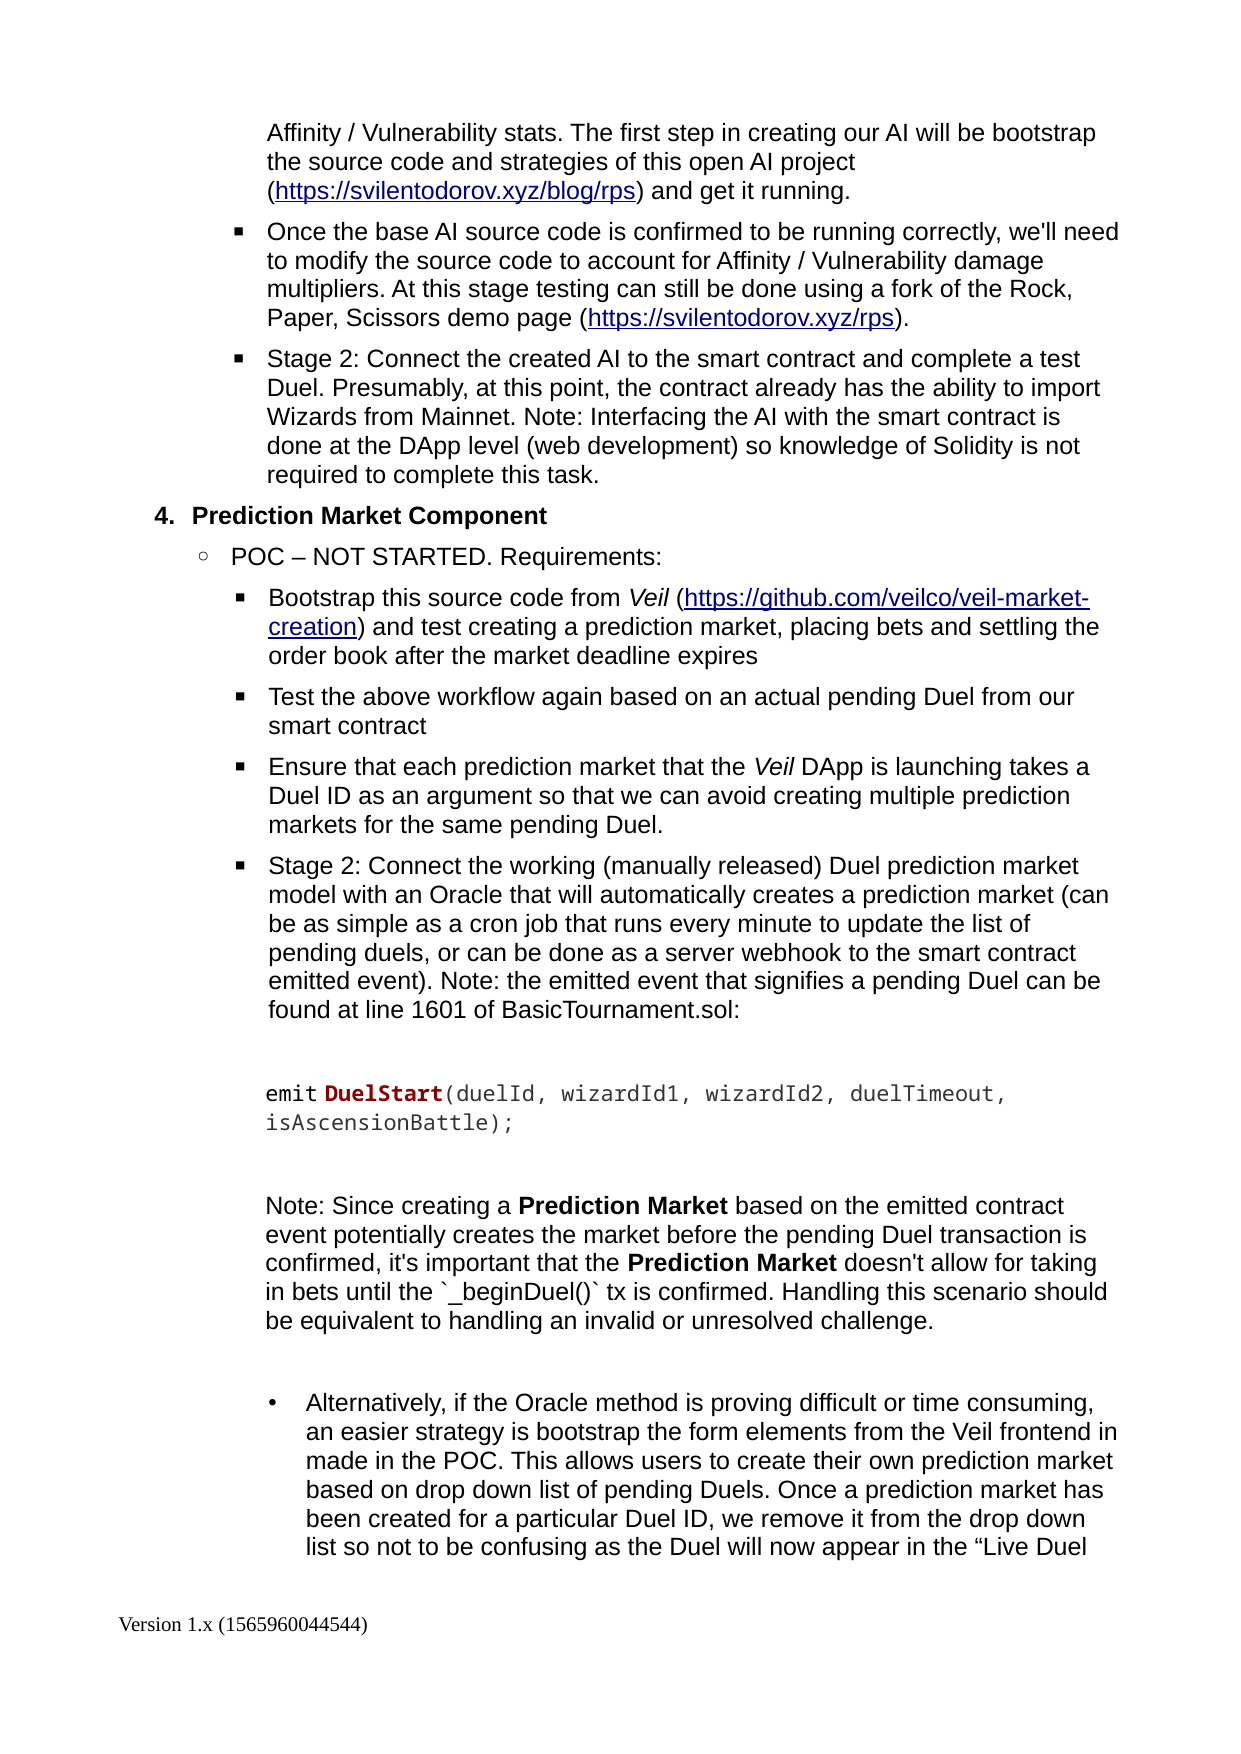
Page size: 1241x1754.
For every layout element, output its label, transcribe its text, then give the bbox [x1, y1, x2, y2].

text emit DuelStart(duelId, wizardId1, wizardId2, duelTimeout, isAscensionBattle); [265, 1078, 1122, 1137]
list Stage 2: Connect the created AI to the smart contract and complete a test Duel. Presumably, at this point, the contract already has the ability to import Wizards from Mainnet. Note: Interfacing the AI with the smart contract is done at the DApp level (web development) so knowledge of Solidity is not required to complete this task. [229, 344, 1122, 488]
list Stage 2: Connect the working (manually released) Duel prediction market model with an Oracle that will automatically creates a prediction market (can be as simple as a cron job that runs every minute to update the list of pending duels, or can be done as a server webhook to the smart contract emitted event). Note: the emitted event that signifies a pending Duel can be found at line 1601 of BasicTournament.sol: [231, 851, 1122, 1024]
list Once the base AI source code is confirmed to be running correctly, we'll need to modify the source code to account for Affinity / Vulnerability damage multipliers. At this stage testing can still be done using a fork of the Rock, Paper, Scissors demo page (https://svilentodorov.xyz/rps). [229, 217, 1122, 332]
list Ensure that each prediction market that the Veil DApp is launching takes a Duel ID as an argument so that we can avoid creating multiple prediction markets for the same pending Duel. [231, 752, 1122, 839]
list Affinity / Vulnerability stats. The first step in creating our AI will be bootstrap the source code and strategies of this open AI project (https://svilentodorov.xyz/blog/rps) and get it running. [229, 118, 1122, 204]
text Note: Since creating a Prediction Market based on the emitted contract event potentially creates the market before the pending Duel transaction is confirmed, it's important that the Prediction Market doesn't allow for taking in bets until the `_beginDuel()` tx is confirmed. Handling this scenario should be equivalent to handling an invalid or unresolved challenge. [265, 1191, 1122, 1335]
list Alternatively, if the Oracle method is proving difficult or time consuming, an easier strategy is bootstrap the form elements from the Veil frontend in made in the POC. This allows users to create their own prediction market based on drop down list of pending Duels. Once a prediction market has been created for a particular Duel ID, we remove it from the drop down list so not to be confusing as the Duel will now appear in the “Live Duel [268, 1388, 1122, 1561]
list Prediction Market Component [154, 501, 1122, 529]
list Bootstrap this source code from Veil (https://github.com/veilco/veil-market-creation) and test creating a prediction market, placing bets and settling the order book after the market deadline expires [231, 583, 1122, 670]
list POC – NOT STARTED. Requirements: [193, 542, 1122, 571]
list Test the above workflow again based on an actual pending Duel from our smart contract [231, 682, 1122, 740]
